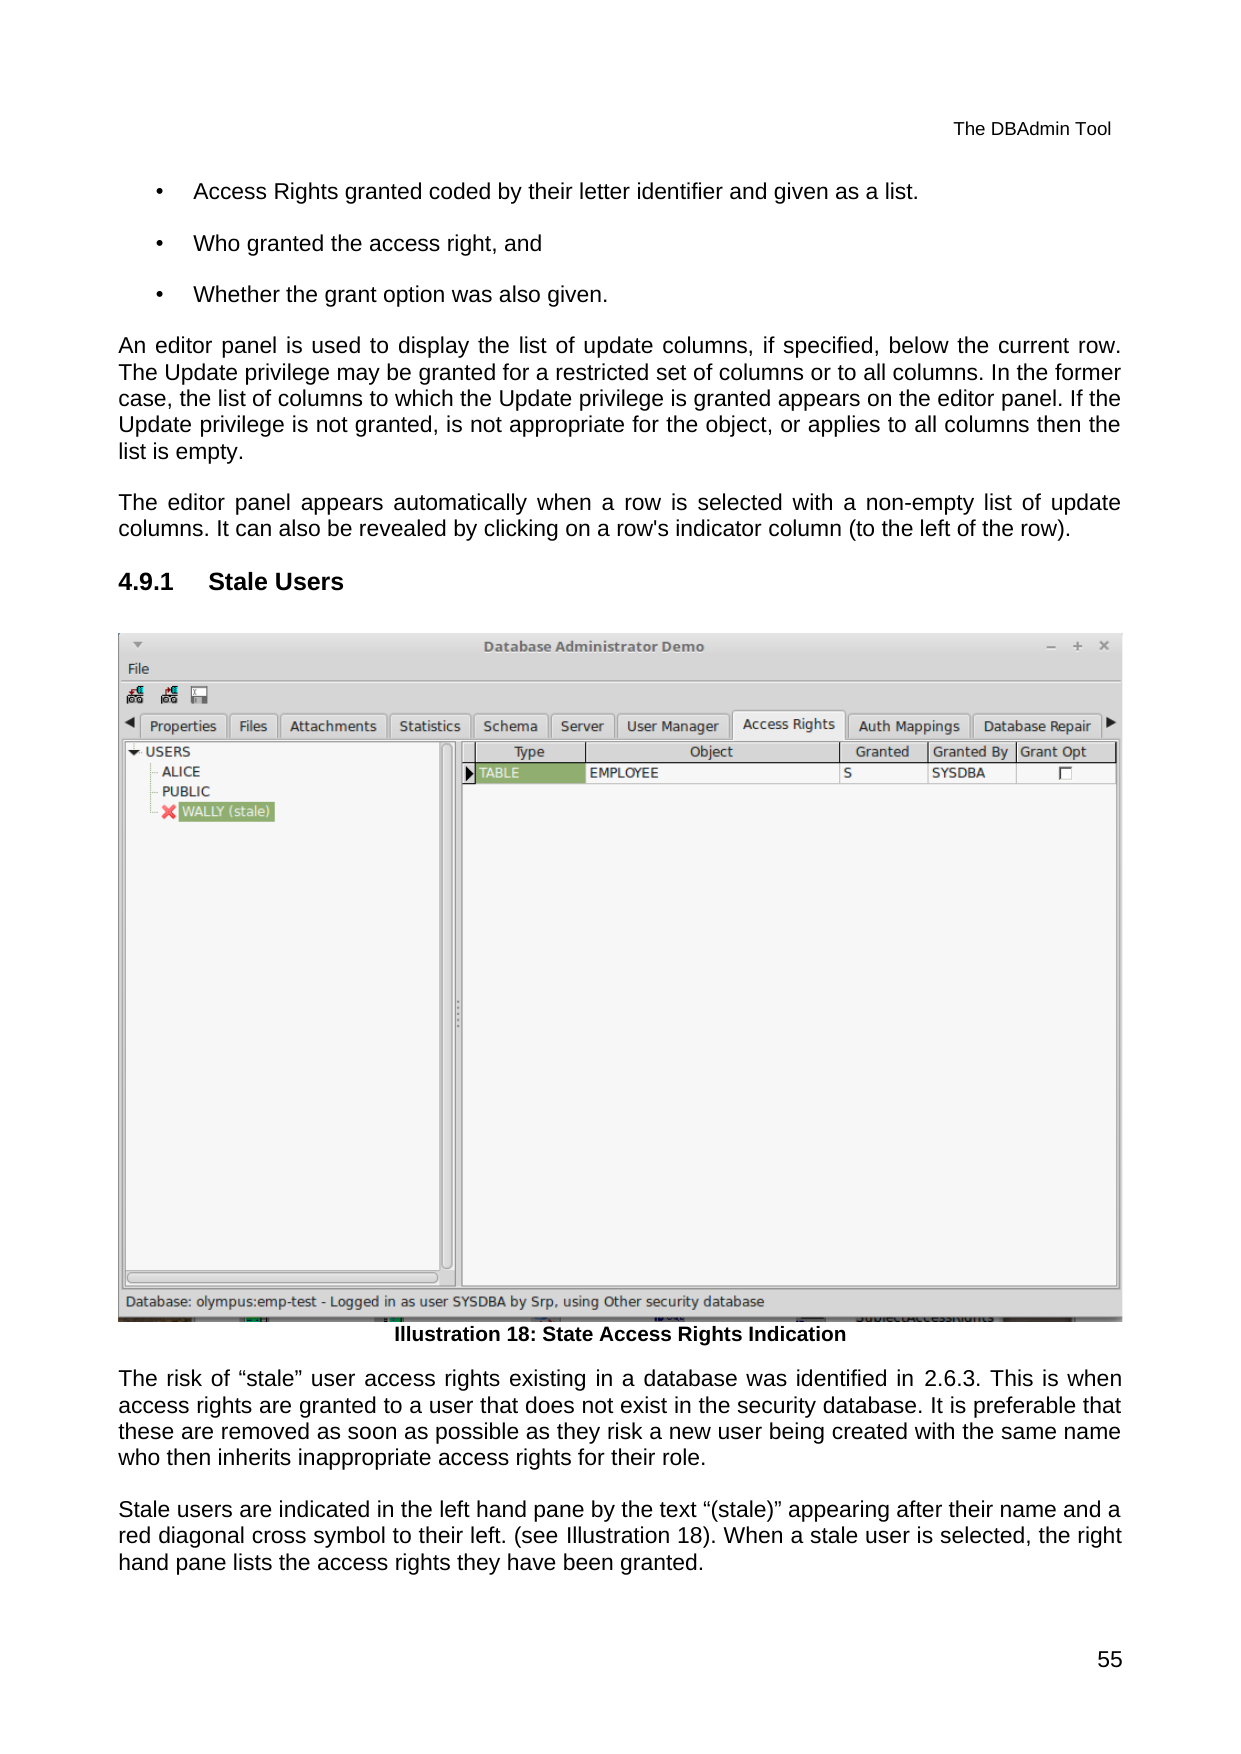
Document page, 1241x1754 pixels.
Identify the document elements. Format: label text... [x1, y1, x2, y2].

text Stale users are indicated in the left hand pane by the text “(stale)” appearing after their name and a red diagonal cross symbol to their left. (see Illustration 18). When a stale user is selected, the right hand pane lists the access rights they have been granted. [118, 1496, 1122, 1575]
list Whether the grant option was also given. [156, 281, 1122, 307]
text [118, 621, 1122, 633]
text The risk of “stale” user access rights existing in a database was identified in 2.6.3. This is when access rights are granted to a user that does not exist in the security database. It is preferable that these are removed as soon as possible as they risk a new user being created with the same name who then inherits inappropriate access rights for their role. [118, 1346, 1122, 1471]
text The editor panel appears automatically when a row is selected with a non-empty list of update columns. It can also be revealed by clicking on a row's indicator column (to the left of the row). [118, 489, 1122, 542]
subtitle Stale Users [118, 567, 1122, 595]
picture [118, 633, 1123, 1322]
list Who granted the access right, and [156, 229, 1122, 256]
text An editor panel is used to display the list of update columns, if specified, below the current row. The Update privilege may be granted for a restricted set of columns or to all columns. In the former case, the list of columns to which the Update privilege is granted appears on the editor panel. If the Update privilege is not granted, is not appropriate for the object, or applies to all columns then the list is empty. [118, 332, 1122, 464]
text Illustration 18: State Access Rights Indication [118, 1322, 1122, 1346]
list Access Rights granted coded by their letter identifier and given as a list. [156, 178, 1122, 204]
